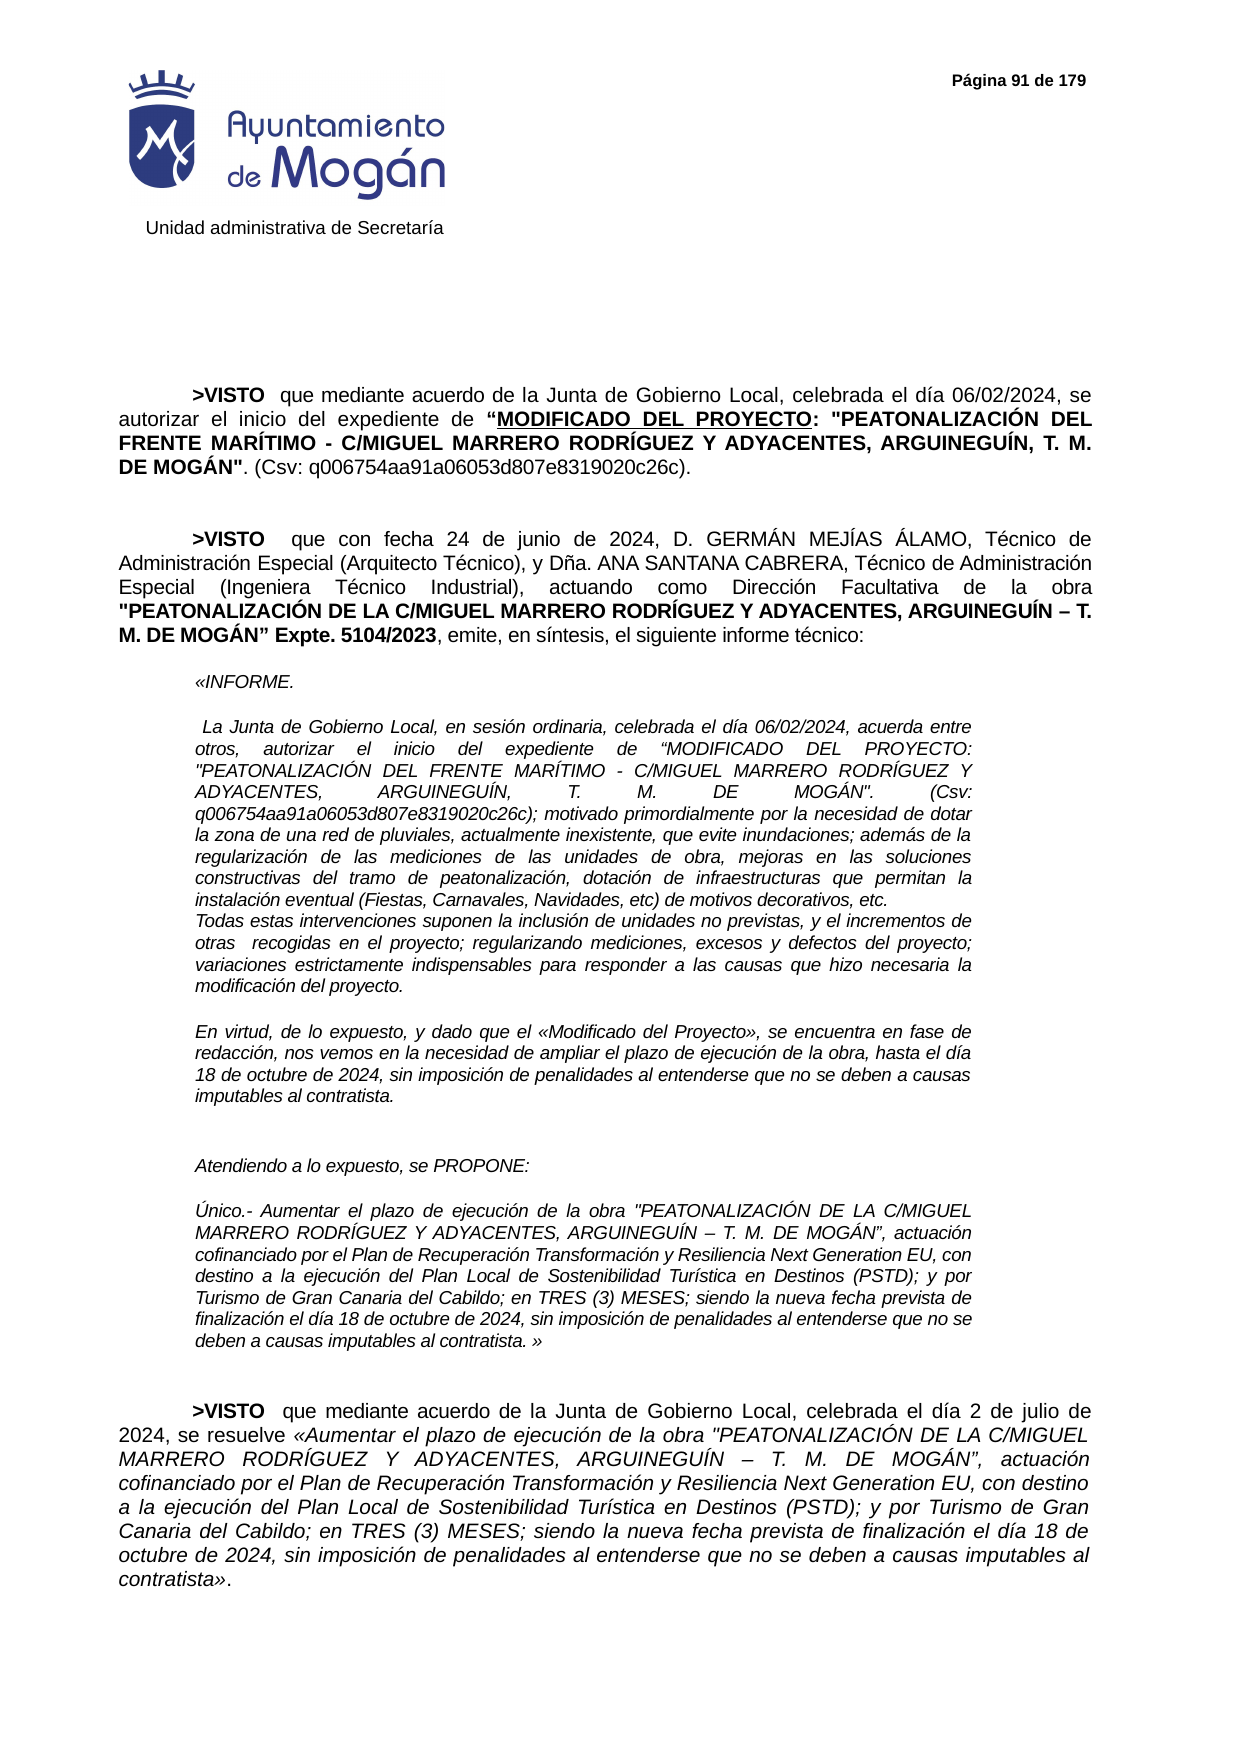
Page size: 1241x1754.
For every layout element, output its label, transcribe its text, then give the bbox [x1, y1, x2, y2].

text >VISTO que mediante acuerdo de la Junta de Gobierno Local, celebrada el día 06/02/2024, se autorizar el inicio del expediente de “MODIFICADO DEL PROYECTO: "PEATONALIZACIÓN DEL FRENTE MARÍTIMO - C/MIGUEL MARRERO RODRÍGUEZ Y ADYACENTES, ARGUINEGUÍN, T. M. DE MOGÁN". (Csv: q006754aa91a06053d807e8319020c26c). [118, 383, 1092, 479]
text Todas estas intervenciones suponen la inclusión de unidades no previstas, y el incrementos de otras recogidas en el proyecto; regularizando mediciones, excesos y defectos del proyecto; variaciones estrictamente indispensables para responder a las causas que hizo necesaria la modificación del proyecto. [195, 910, 974, 997]
text >VISTO que con fecha 24 de junio de 2024, D. GERMÁN MEJÍAS ÁLAMO, Técnico de Administración Especial (Arquitecto Técnico), y Dña. ANA SANTANA CABRERA, Técnico de Administración Especial (Ingeniera Técnico Industrial), actuando como Dirección Facultativa de la obra "PEATONALIZACIÓN DE LA C/MIGUEL MARRERO RODRÍGUEZ Y ADYACENTES, ARGUINEGUÍN – T. M. DE MOGÁN” Expte. 5104/2023, emite, en síntesis, el siguiente informe técnico: [118, 527, 1092, 647]
text «INFORME. [195, 671, 974, 692]
picture [128, 70, 445, 206]
text >VISTO que mediante acuerdo de la Junta de Gobierno Local, celebrada el día 2 de julio de 2024, se resuelve «Aumentar el plazo de ejecución de la obra "PEATONALIZACIÓN DE LA C/MIGUEL MARRERO RODRÍGUEZ Y ADYACENTES, ARGUINEGUÍN – T. M. DE MOGÁN”, actuación cofinanciado por el Plan de Recuperación Transformación y Resiliencia Next Generation EU, con destino a la ejecución del Plan Local de Sostenibilidad Turística en Destinos (PSTD); y por Turismo de Gran Canaria del Cabildo; en TRES (3) MESES; siendo la nueva fecha prevista de finalización el día 18 de octubre de 2024, sin imposición de penalidades al entenderse que no se deben a causas imputables al contratista». [118, 1399, 1092, 1591]
text Atendiendo a lo expuesto, se PROPONE: [195, 1155, 974, 1176]
text Único.- Aumentar el plazo de ejecución de la obra "PEATONALIZACIÓN DE LA C/MIGUEL MARRERO RODRÍGUEZ Y ADYACENTES, ARGUINEGUÍN – T. M. DE MOGÁN”, actuación cofinanciado por el Plan de Recuperación Transformación y Resiliencia Next Generation EU, con destino a la ejecución del Plan Local de Sostenibilidad Turística en Destinos (PSTD); y por Turismo de Gran Canaria del Cabildo; en TRES (3) MESES; siendo la nueva fecha prevista de finalización el día 18 de octubre de 2024, sin imposición de penalidades al entenderse que no se deben a causas imputables al contratista. » [195, 1200, 974, 1351]
text La Junta de Gobierno Local, en sesión ordinaria, celebrada el día 06/02/2024, acuerda entre otros, autorizar el inicio del expediente de “MODIFICADO DEL PROYECTO: "PEATONALIZACIÓN DEL FRENTE MARÍTIMO - C/MIGUEL MARRERO RODRÍGUEZ Y ADYACENTES, ARGUINEGUÍN, T. M. DE MOGÁN". (Csv: q006754aa91a06053d807e8319020c26c); motivado primordialmente por la necesidad de dotar la zona de una red de pluviales, actualmente inexistente, que evite inundaciones; además de la regularización de las mediciones de las unidades de obra, mejoras en las soluciones constructivas del tramo de peatonalización, dotación de infraestructuras que permitan la instalación eventual (Fiestas, Carnavales, Navidades, etc) de motivos decorativos, etc. [195, 716, 974, 910]
text En virtud, de lo expuesto, y dado que el «Modificado del Proyecto», se encuentra en fase de redacción, nos vemos en la necesidad de ampliar el plazo de ejecución de la obra, hasta el día 18 de octubre de 2024, sin imposición de penalidades al entenderse que no se deben a causas imputables al contratista. [195, 1021, 974, 1107]
